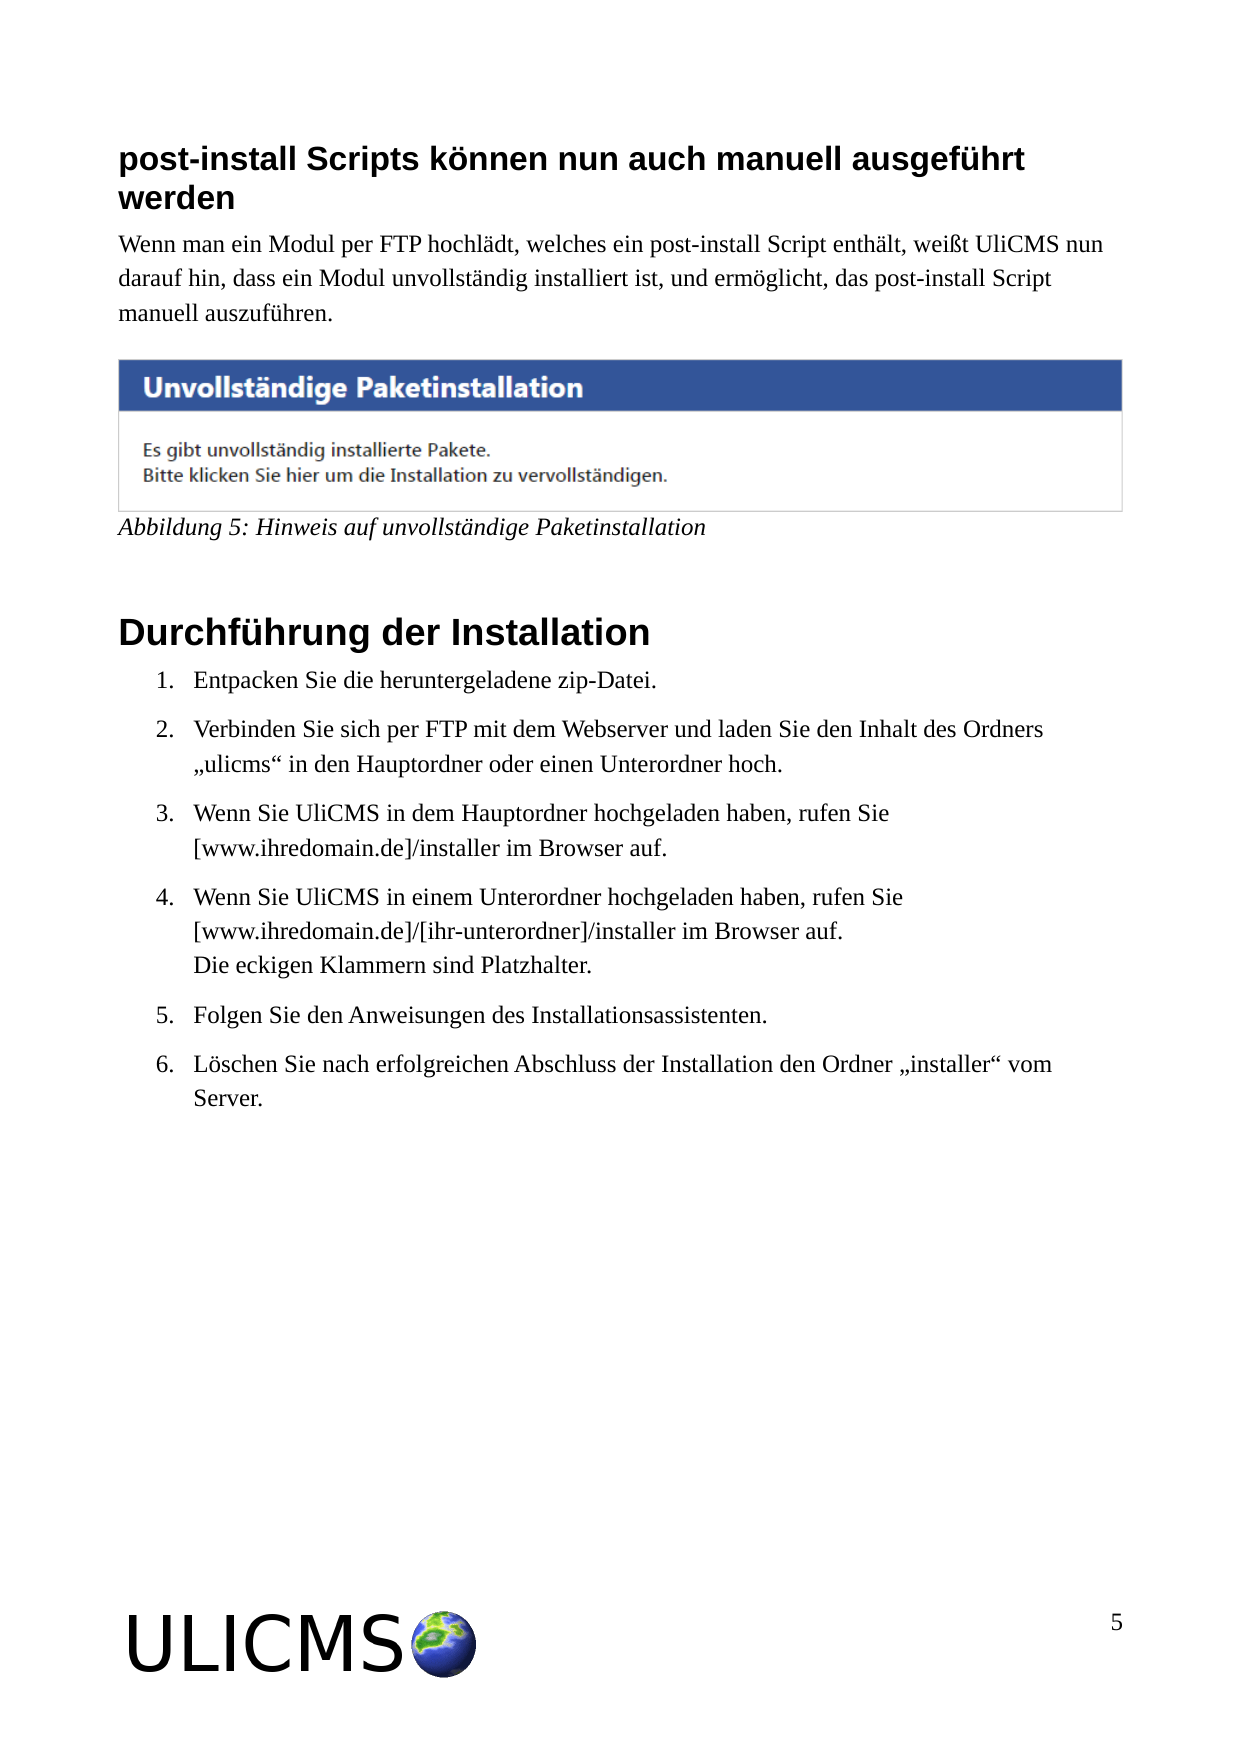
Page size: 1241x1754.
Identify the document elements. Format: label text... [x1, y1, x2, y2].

list Folgen Sie den Anweisungen des Installationsassistenten. [156, 1000, 1123, 1028]
list Verbinden Sie sich per FTP mit dem Webserver und laden Sie den Inhalt des Ordners „ulicms“ in den Hauptordner oder einen Unterordner hoch. [156, 714, 1123, 778]
list Entpacken Sie die heruntergeladene zip-Datei. [156, 666, 1123, 694]
text Abbildung 5: Hinweis auf unvollständige Paketinstallation [118, 512, 1123, 541]
picture [118, 359, 1123, 512]
subtitle post-install Scripts können nun auch manuell ausgeführt werden [118, 139, 1123, 216]
list Löschen Sie nach erfolgreichen Abschluss der Installation den Ordner „installer“ vom Server. [156, 1049, 1123, 1112]
list Wenn Sie UliCMS in einem Unterordner hochgeladen haben, rufen Sie [www.ihredomain.de]/[ihr-unterordner]/installer im Browser auf. Die eckigen Klammern sind Platzhalter. [156, 882, 1123, 979]
subtitle Durchführung der Installation [118, 609, 1123, 653]
picture [118, 1607, 479, 1681]
list Wenn Sie UliCMS in dem Hauptordner hochgeladen haben, rufen Sie [www.ihredomain.de]/installer im Browser auf. [156, 798, 1123, 861]
text Wenn man ein Modul per FTP hochlädt, welches ein post-install Script enthält, weißt UliCMS nun darauf hin, dass ein Modul unvollständig installiert ist, und ermöglicht, das post-install Script manuell auszuführen. [118, 229, 1123, 326]
